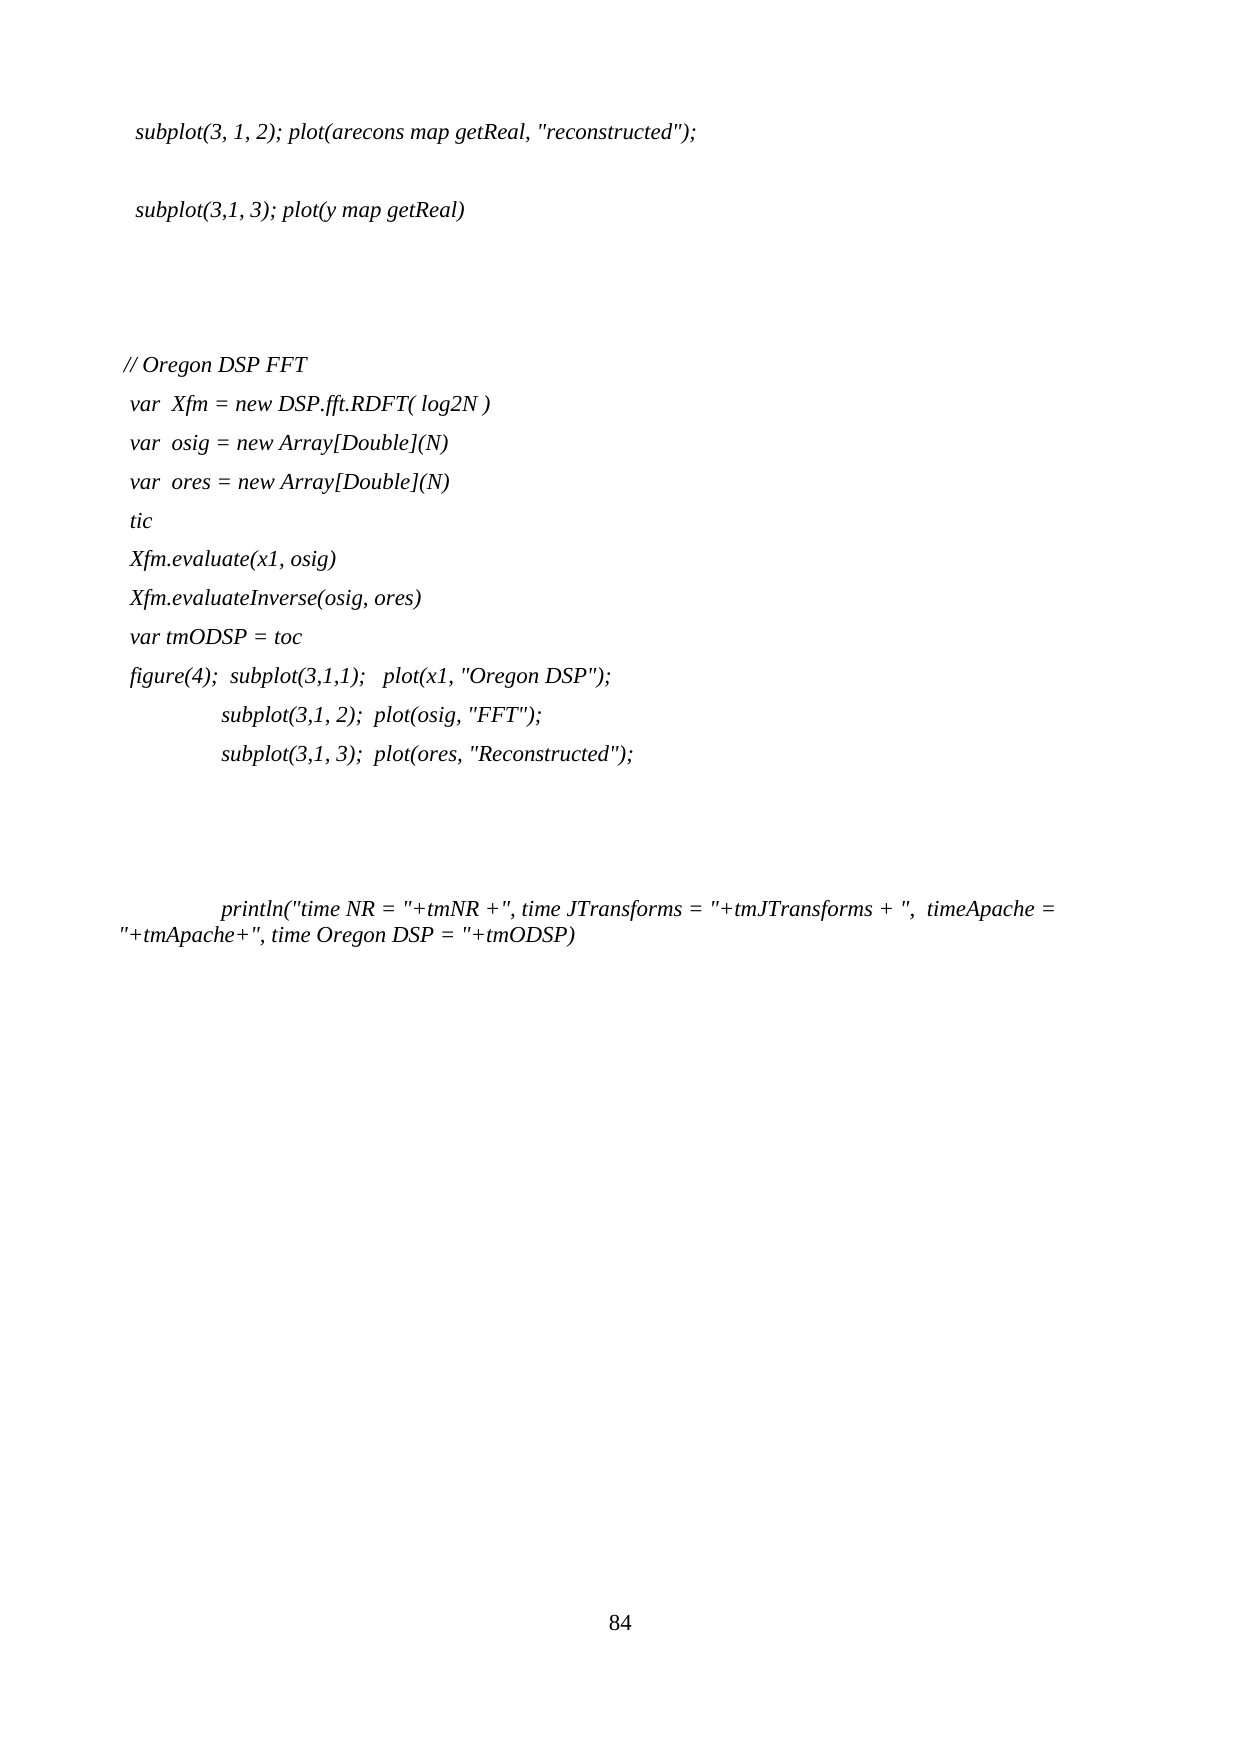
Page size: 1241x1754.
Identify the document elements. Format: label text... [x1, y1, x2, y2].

text var ores = new Array[Double](N) [118, 468, 1122, 494]
text subplot(3,1, 3); plot(ores, "Reconstructed"); [118, 740, 1122, 766]
text println("time NR = "+tmNR +", time JTransforms = "+tmJTransforms + ", timeApache = "+tmApache+", time Oregon DSP = "+tmODSP) [118, 895, 1122, 948]
text var osig = new Array[Double](N) [118, 429, 1122, 455]
text figure(4); subplot(3,1,1); plot(x1, "Oregon DSP"); [118, 662, 1122, 688]
text Xfm.evaluate(x1, osig) [118, 546, 1122, 572]
text tic [118, 507, 1122, 533]
text var tmODSP = toc [118, 623, 1122, 649]
text // Oregon DSP FFT [118, 351, 1122, 378]
text subplot(3,1, 2); plot(osig, "FFT"); [118, 701, 1122, 727]
text Xfm.evaluateInverse(osig, ores) [118, 584, 1122, 611]
text subplot(3, 1, 2); plot(arecons map getReal, "reconstructed"); [118, 118, 1122, 144]
text subplot(3,1, 3); plot(y map getReal) [118, 196, 1122, 222]
text var Xfm = new DSP.fft.RDFT( log2N ) [118, 390, 1122, 416]
